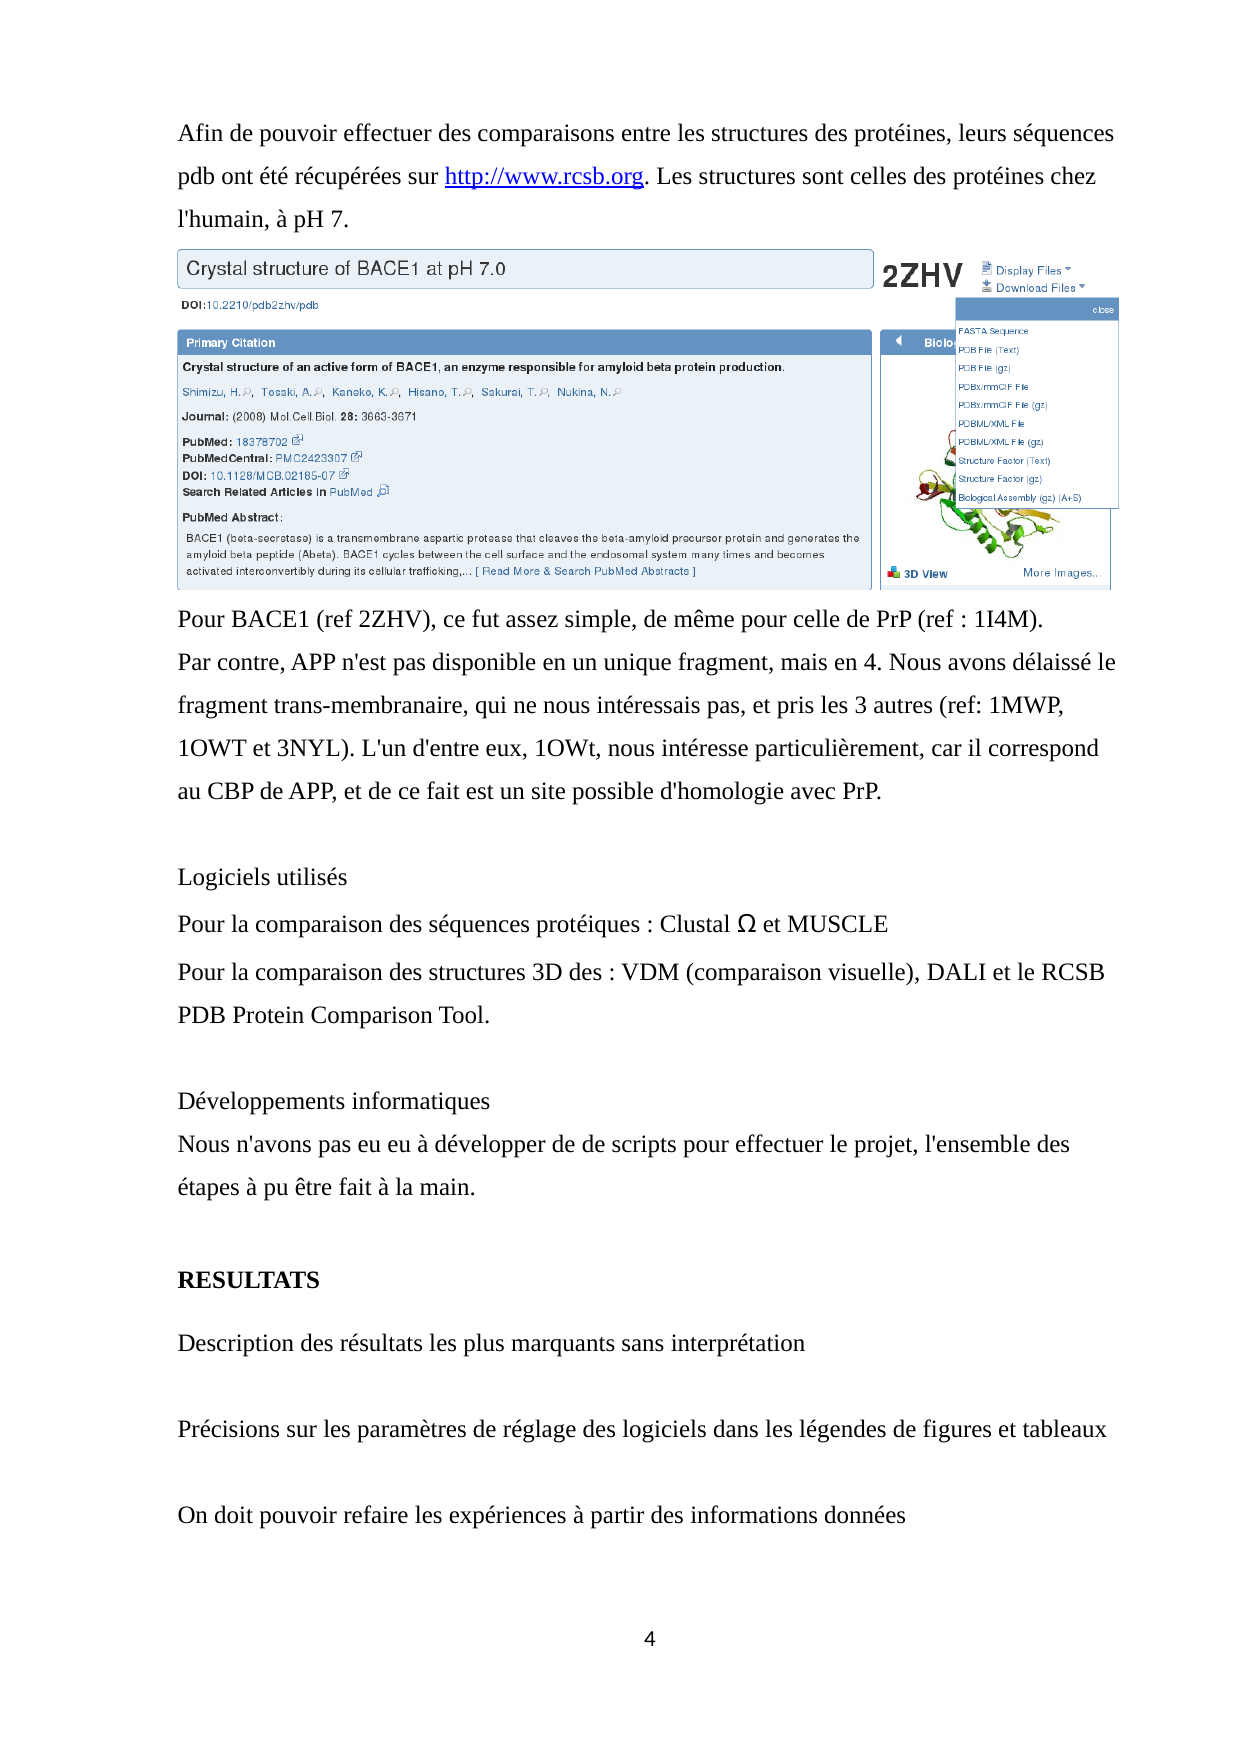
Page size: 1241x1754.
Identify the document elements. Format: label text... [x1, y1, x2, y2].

text Description des résultats les plus marquants sans interprétation [177, 1328, 1122, 1357]
text Pour la comparaison des séquences protéiques : Clustal Ω et MUSCLE [177, 906, 1122, 940]
text Nous n'avons pas eu eu à développer de de scripts pour effectuer le projet, l'ensemble des étapes à pu être fait à la main. [177, 1129, 1122, 1201]
picture [177, 247, 1123, 590]
subtitle RESULTATS [177, 1265, 1122, 1294]
text Précisions sur les paramètres de réglage des logiciels dans les légendes de figures et tableaux [177, 1414, 1122, 1443]
text On doit pouvoir refaire les expériences à partir des informations données [177, 1500, 1122, 1529]
text Afin de pouvoir effectuer des comparaisons entre les structures des protéines, leurs séquences pdb ont été récupérées sur http://www.rcsb.org. Les structures sont celles des protéines chez l'humain, à pH 7. [177, 118, 1122, 233]
text Logiciels utilisés [177, 862, 1122, 891]
text Développements informatiques [177, 1086, 1122, 1115]
text Pour la comparaison des structures 3D des : VDM (comparaison visuelle), DALI et le RCSB PDB Protein Comparison Tool. [177, 957, 1122, 1028]
text Par contre, APP n'est pas disponible en un unique fragment, mais en 4. Nous avons délaissé le fragment trans-membranaire, qui ne nous intéressais pas, et pris les 3 autres (ref: 1MWP, 1OWT et 3NYL). L'un d'entre eux, 1OWt, nous intéresse particulièrement, car il correspond au CBP de APP, et de ce fait est un site possible d'homologie avec PrP. [177, 647, 1122, 805]
text Pour BACE1 (ref 2ZHV), ce fut assez simple, de même pour celle de PrP (ref : 1I4M). [177, 590, 1122, 632]
